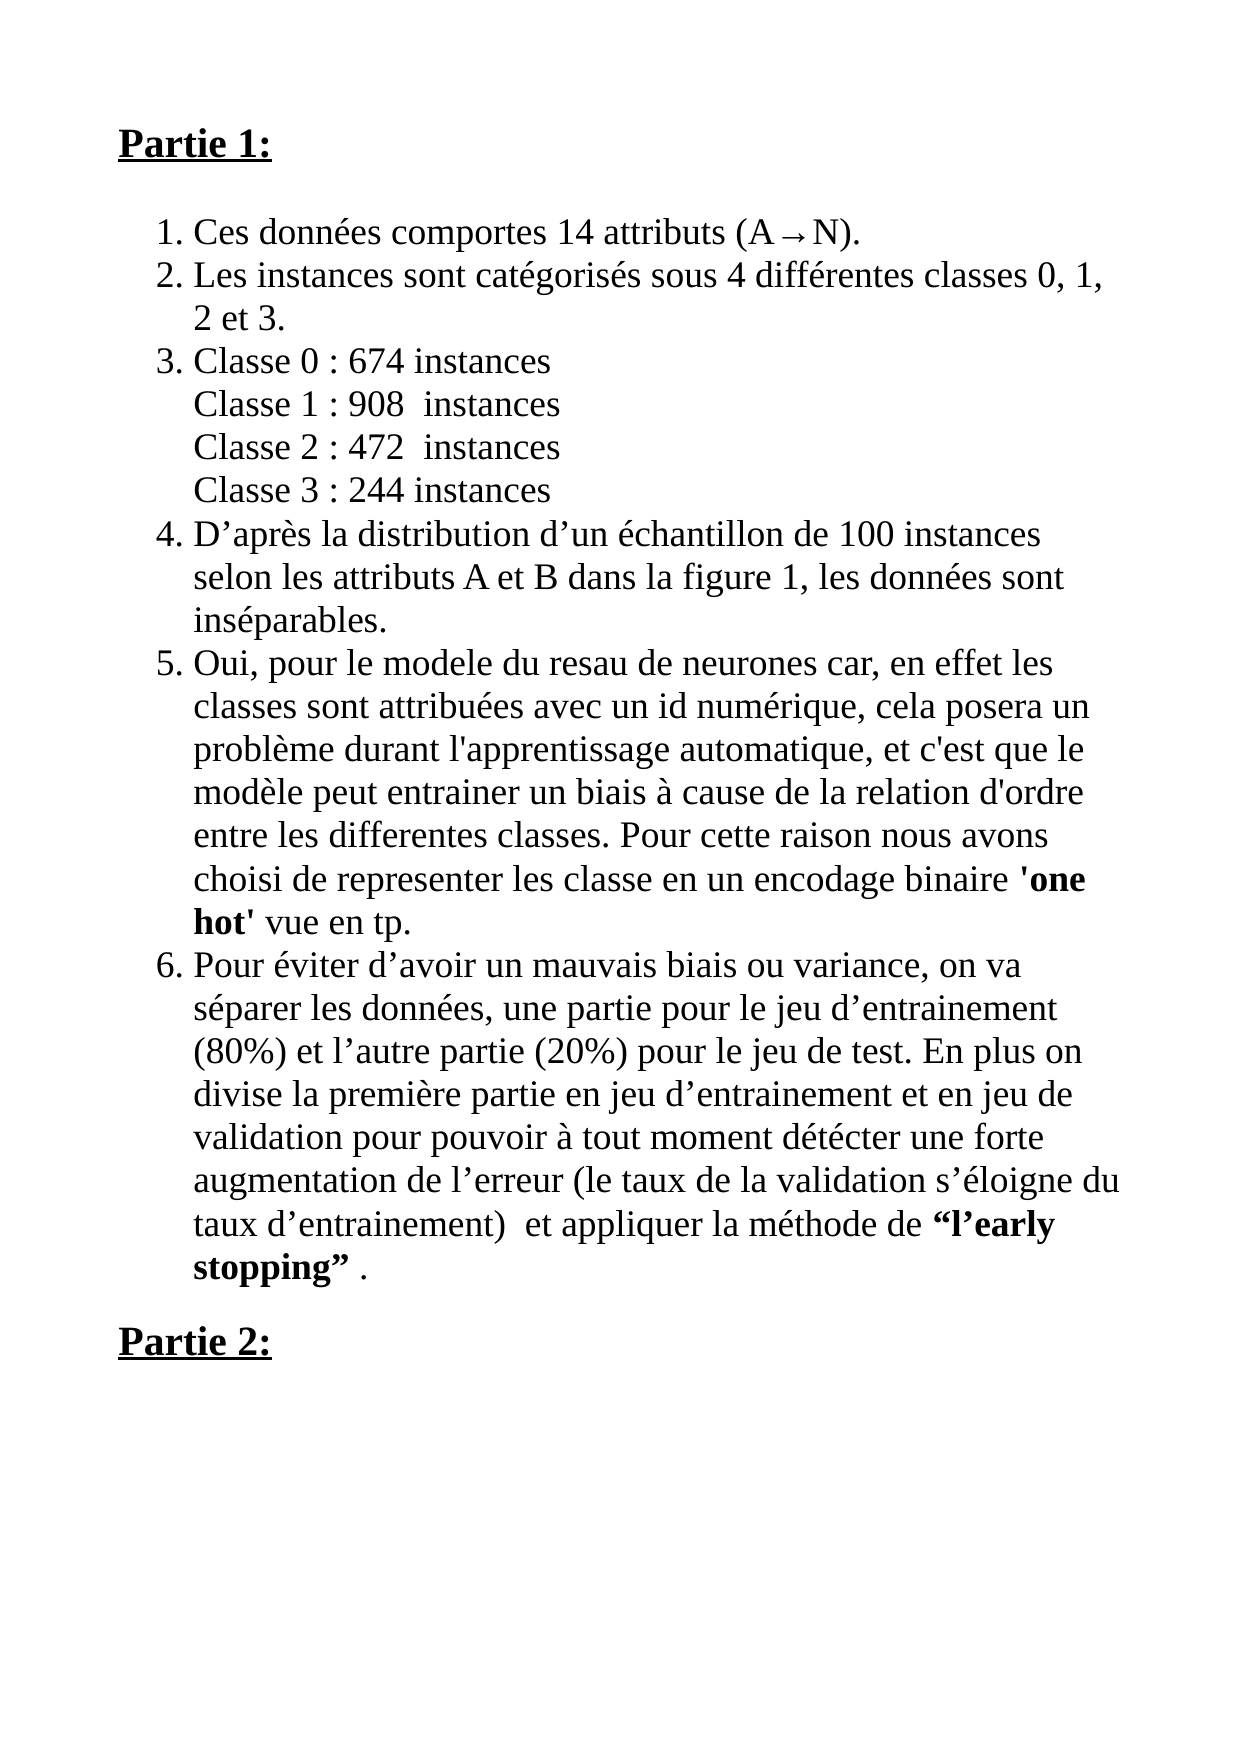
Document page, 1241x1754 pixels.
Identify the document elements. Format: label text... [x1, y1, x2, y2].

list Classe 3 : 244 instances [156, 468, 1122, 511]
list Oui, pour le modele du resau de neurones car, en effet les classes sont attribuées avec un id numérique, cela posera un problème durant l'apprentissage automatique, et c'est que le modèle peut entrainer un biais à cause de la relation d'ordre entre les differentes classes. Pour cette raison nous avons choisi de representer les classe en un encodage binaire 'one hot' vue en tp. [156, 640, 1122, 942]
text Partie 2: [118, 1316, 1122, 1364]
list Classe 1 : 908 instances [156, 382, 1122, 425]
list Les instances sont catégorisés sous 4 différentes classes 0, 1, 2 et 3. [156, 252, 1122, 338]
text Partie 1: [118, 118, 1122, 166]
list Classe 2 : 472 instances [156, 425, 1122, 468]
list D’après la distribution d’un échantillon de 100 instances selon les attributs A et B dans la figure 1, les données sont inséparables. [156, 511, 1122, 640]
list Ces données comportes 14 attributs (A→N). [156, 209, 1122, 252]
list Pour éviter d’avoir un mauvais biais ou variance, on va séparer les données, une partie pour le jeu d’entrainement (80%) et l’autre partie (20%) pour le jeu de test. En plus on divise la première partie en jeu d’entrainement et en jeu de validation pour pouvoir à tout moment détécter une forte augmentation de l’erreur (le taux de la validation s’éloigne du taux d’entrainement) et appliquer la méthode de “l’early stopping” . [156, 942, 1122, 1287]
list Classe 0 : 674 instances [156, 338, 1122, 382]
